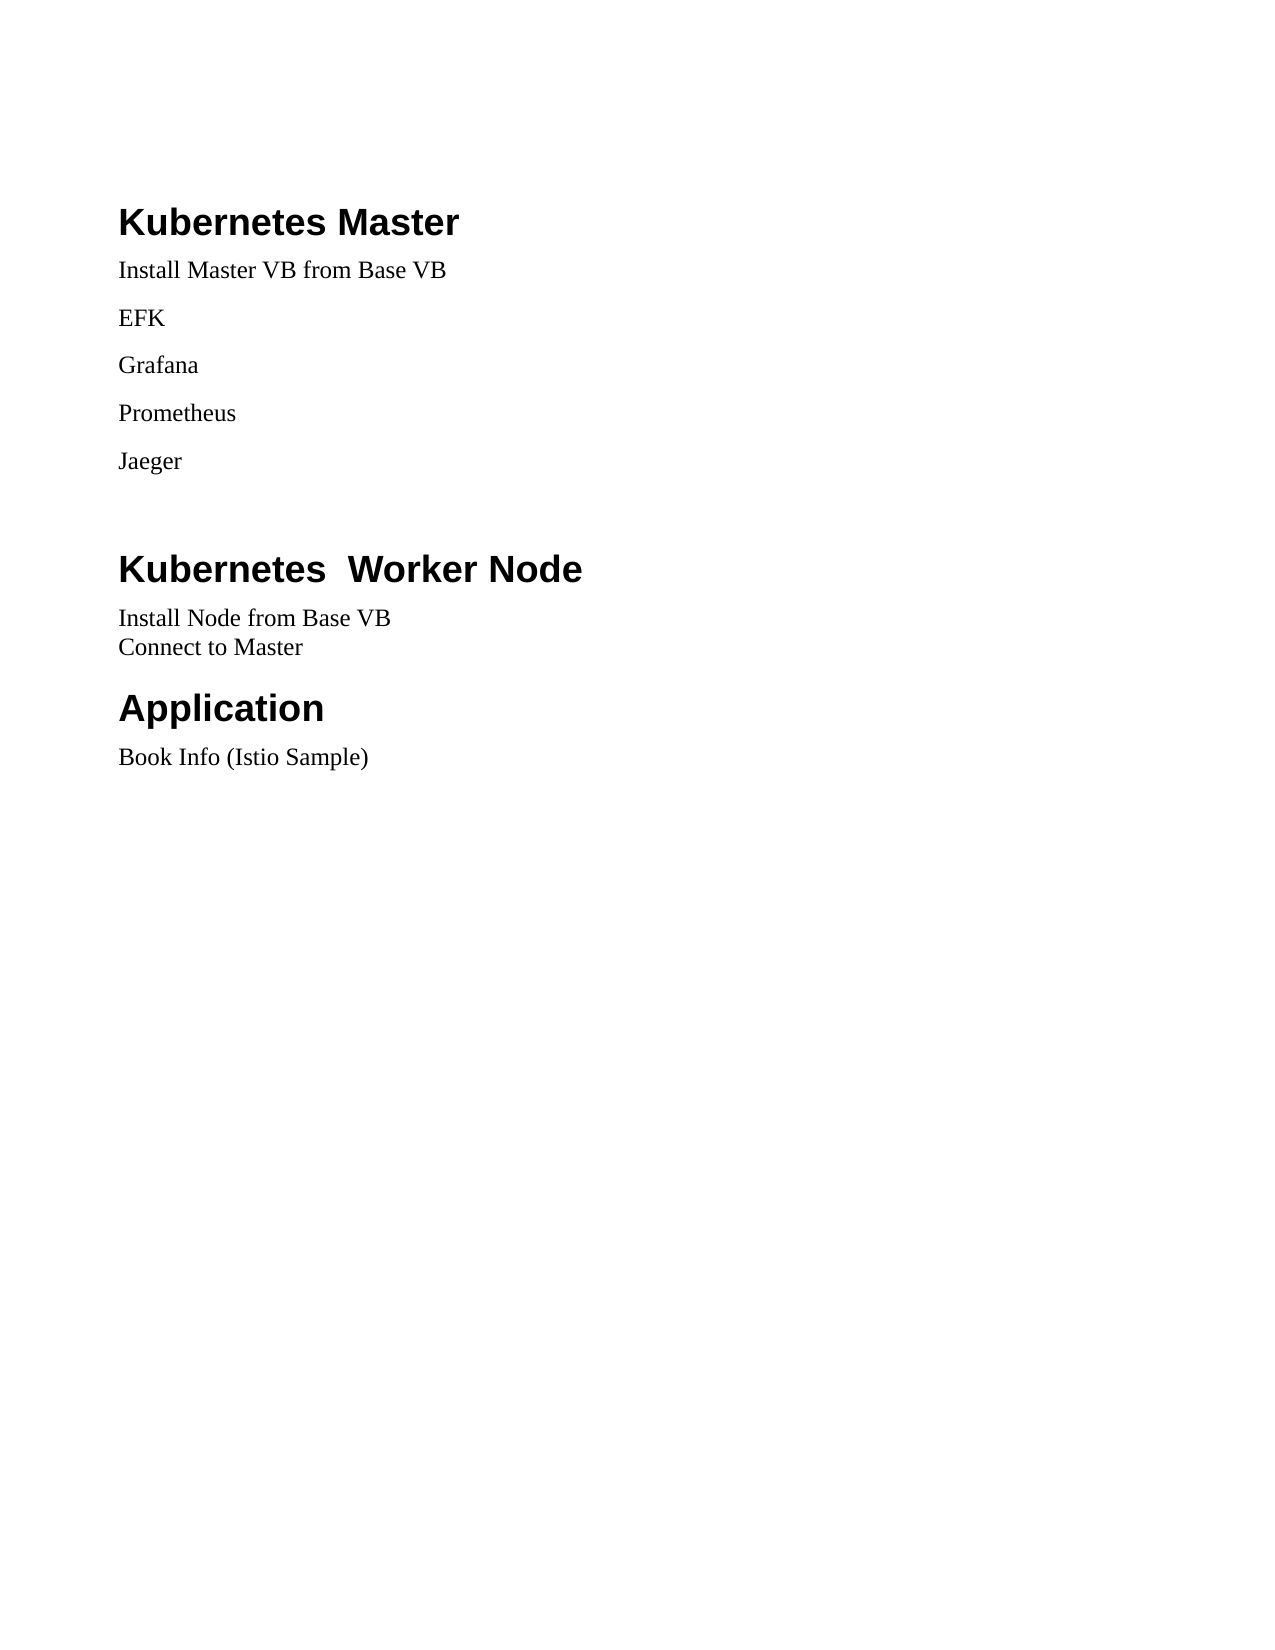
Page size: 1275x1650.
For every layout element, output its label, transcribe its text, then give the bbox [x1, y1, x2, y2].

text Book Info (Istio Sample) [118, 742, 1157, 771]
text Install Node from Base VB [118, 603, 1157, 632]
subtitle Kubernetes Worker Node [118, 547, 1157, 591]
subtitle Kubernetes Master [118, 199, 1157, 243]
text EFK [118, 303, 1157, 332]
text Install Master VB from Base VB [118, 255, 1157, 284]
text Jaeger [118, 446, 1157, 474]
text Prometheus [118, 398, 1157, 427]
subtitle Application [118, 686, 1157, 729]
text Grafana [118, 351, 1157, 379]
text Connect to Master [118, 632, 1157, 661]
